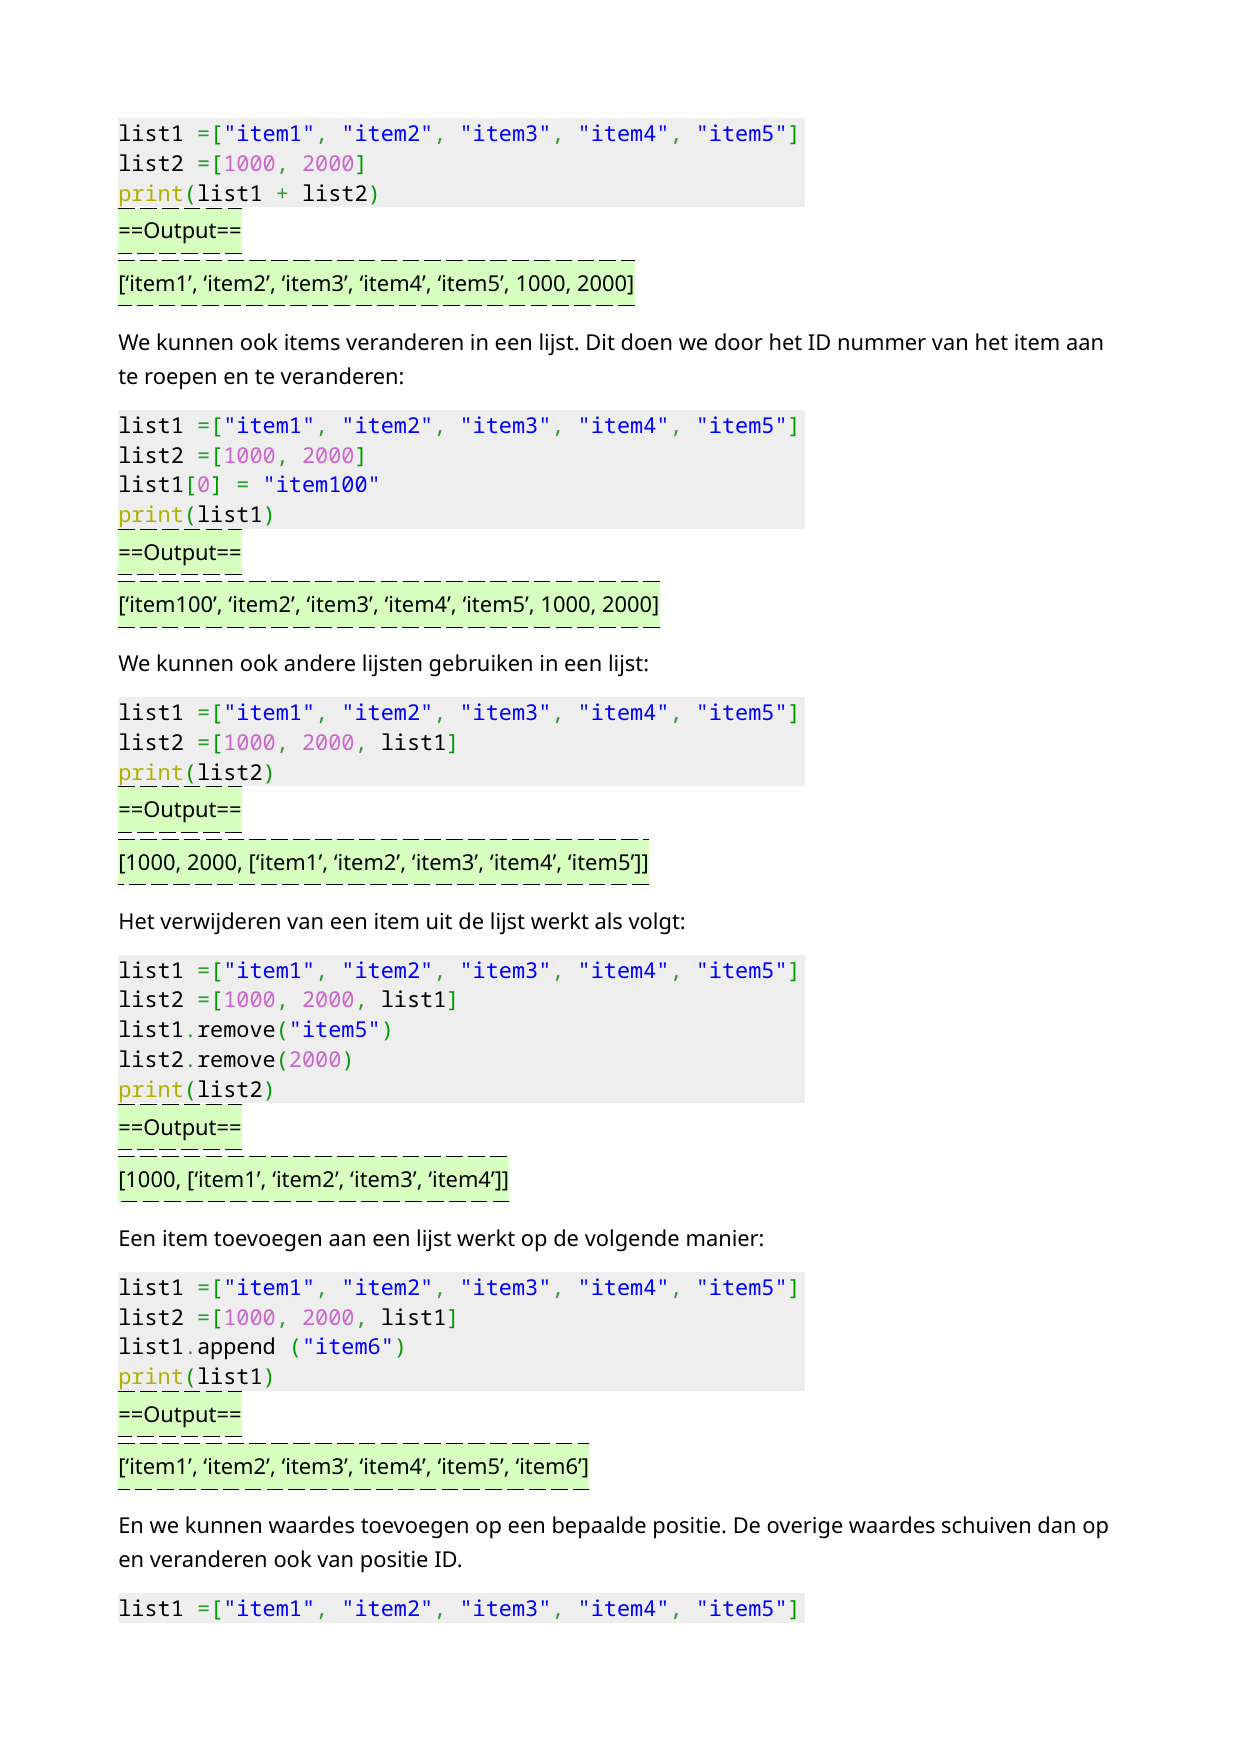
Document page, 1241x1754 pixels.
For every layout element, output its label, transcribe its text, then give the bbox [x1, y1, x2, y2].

text ==Output== [‘item1’, ‘item2’, ‘item3’, ‘item4’, ‘item5’, 1000, 2000] [118, 207, 1122, 306]
text Een item toevoegen aan een lijst werkt op de volgende manier: [118, 1223, 1122, 1253]
table_header list1 =["item1", "item2", "item3", "item4", "item5"] [118, 1593, 805, 1623]
text Het verwijderen van een item uit de lijst werkt als volgt: [118, 906, 1122, 936]
text We kunnen ook andere lijsten gebruiken in een lijst: [118, 648, 1122, 678]
table_header list1 =["item1", "item2", "item3", "item4", "item5"] list2 =[1000, 2000] list1[0] = "item100" print(list1) [118, 410, 805, 529]
text We kunnen ook items veranderen in een lijst. Dit doen we door het ID nummer van het item aan te roepen en te veranderen: [118, 327, 1122, 391]
text ==Output== [1000, 2000, [‘item1’, ‘item2’, ‘item3’, ‘item4’, ‘item5’]] [118, 786, 1122, 884]
text ==Output== [‘item1’, ‘item2’, ‘item3’, ‘item4’, ‘item5’, ‘item6’] [118, 1391, 1122, 1489]
table_header list1 =["item1", "item2", "item3", "item4", "item5"] list2 =[1000, 2000, list1] list1.remove("item5") list2.remove(2000) print(list2) [118, 955, 805, 1103]
table_header list1 =["item1", "item2", "item3", "item4", "item5"] list2 =[1000, 2000, list1] print(list2) [118, 697, 805, 786]
text En we kunnen waardes toevoegen op een bepaalde positie. De overige waardes schuiven dan op en veranderen ook van positie ID. [118, 1510, 1122, 1574]
table_header list1 =["item1", "item2", "item3", "item4", "item5"] list2 =[1000, 2000] print(list1 + list2) [118, 118, 805, 207]
table_header list1 =["item1", "item2", "item3", "item4", "item5"] list2 =[1000, 2000, list1] list1.append ("item6") print(list1) [118, 1272, 805, 1391]
text ==Output== [‘item100’, ‘item2’, ‘item3’, ‘item4’, ‘item5’, 1000, 2000] [118, 529, 1122, 627]
text ==Output== [1000, [‘item1’, ‘item2’, ‘item3’, ‘item4’]] [118, 1103, 1122, 1202]
